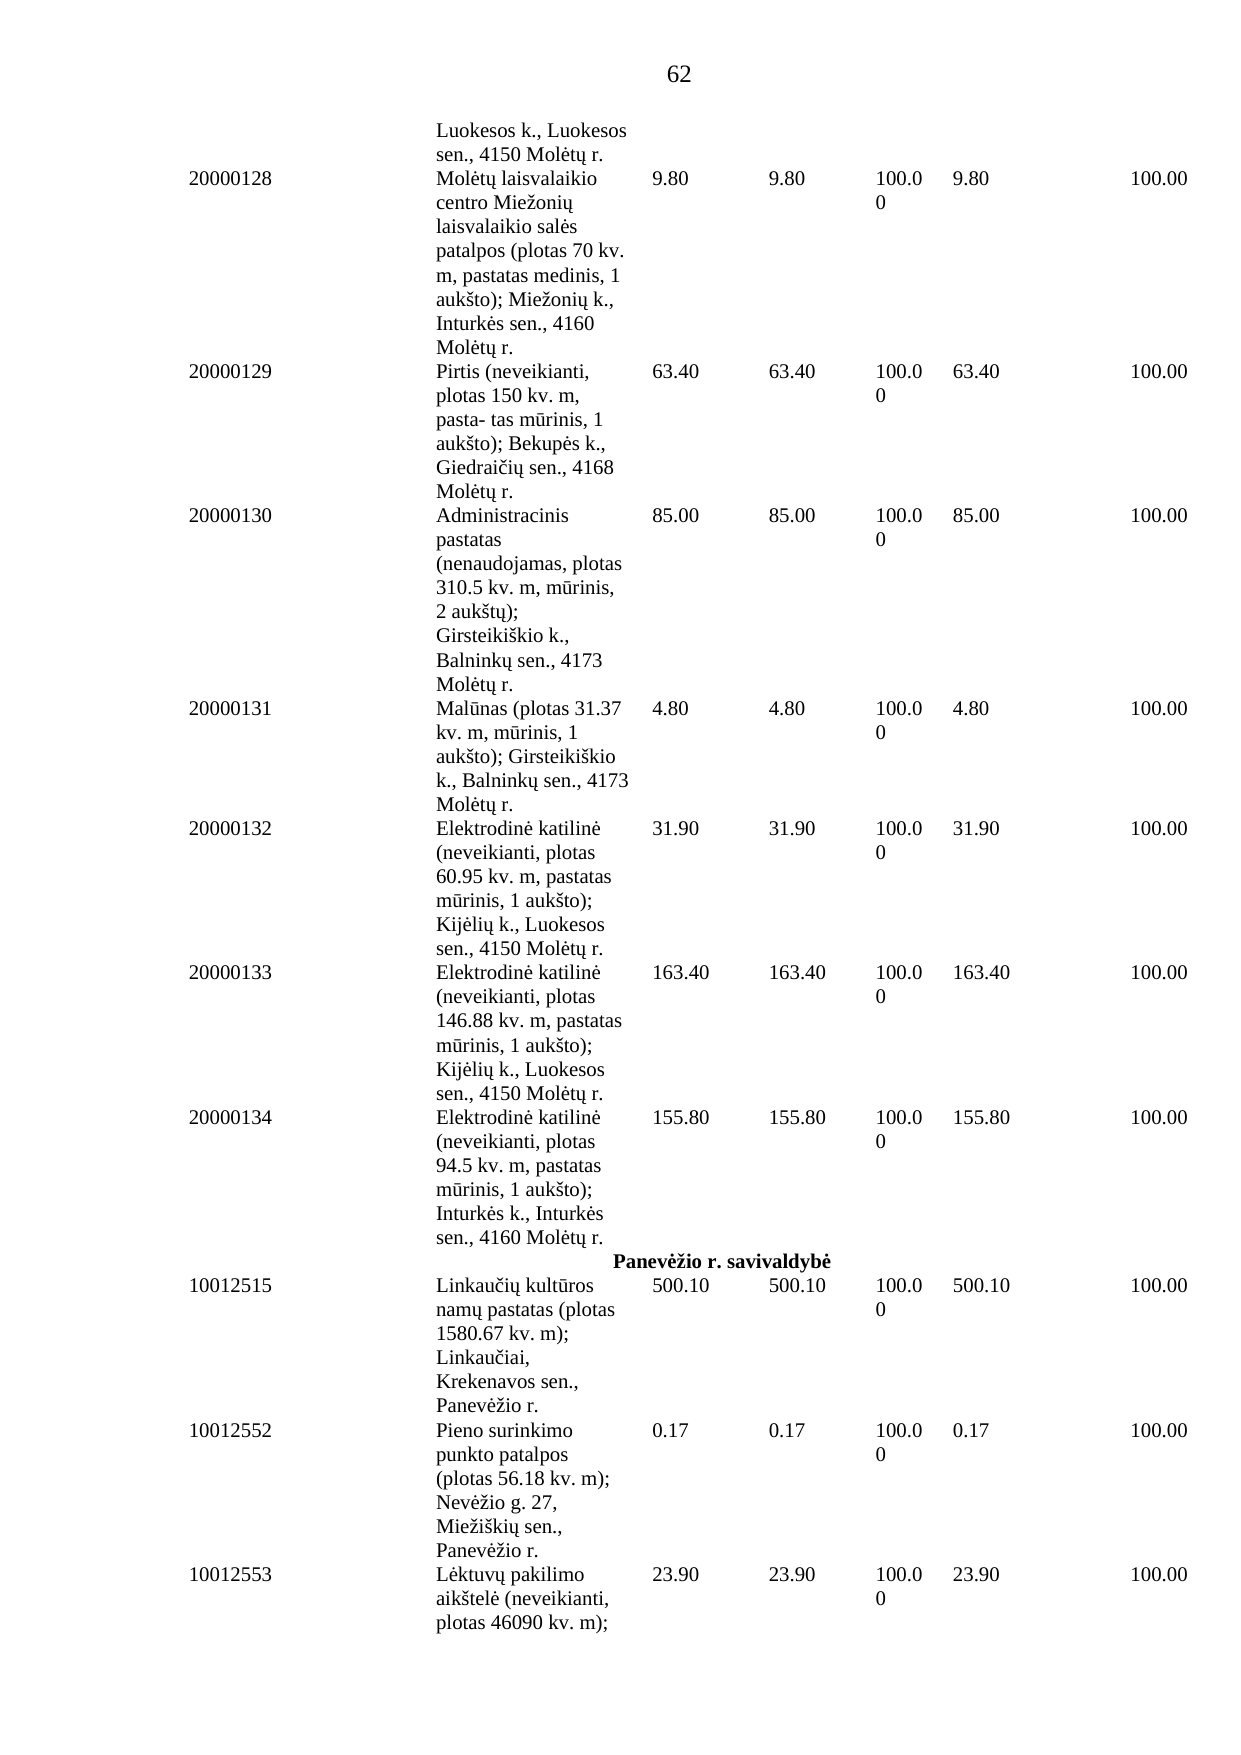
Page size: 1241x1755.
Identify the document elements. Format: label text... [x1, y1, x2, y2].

table_cell [177, 118, 424, 166]
table_cell 100.00 [1119, 1562, 1201, 1634]
table_cell 85.00 [757, 503, 864, 696]
table_cell 20000133 [177, 960, 424, 1105]
table_cell 100.00 [1119, 1273, 1201, 1417]
table_cell 4.80 [757, 696, 864, 816]
table_cell 4.80 [941, 696, 1119, 816]
table_cell [757, 118, 864, 166]
table_cell 100.00 [1119, 696, 1201, 816]
table_cell 63.40 [757, 359, 864, 503]
table_cell [641, 118, 757, 166]
table_cell 0.17 [757, 1418, 864, 1562]
table_cell 100.00 [864, 359, 941, 503]
table_cell 85.00 [641, 503, 757, 696]
table_cell 155.80 [941, 1105, 1119, 1249]
table_cell Malūnas (plotas 31.37 kv. m, mūrinis, 1 aukšto); Girsteikiškio k., Balninkų sen., 4173 Molėtų r. [425, 696, 641, 816]
table_cell 20000131 [177, 696, 424, 816]
table_cell 31.90 [941, 816, 1119, 960]
table_cell 9.80 [641, 166, 757, 359]
table_cell Pieno surinkimo punkto patalpos (plotas 56.18 kv. m); Nevėžio g. 27, Miežiškių sen., Panevėžio r. [425, 1418, 641, 1562]
table_cell 500.10 [641, 1273, 757, 1417]
table_cell 100.00 [864, 816, 941, 960]
table_cell 100.00 [864, 1105, 941, 1249]
table_cell [1201, 503, 1240, 696]
table_cell 100.00 [1119, 1105, 1201, 1249]
table_cell 20000128 [177, 166, 424, 359]
table_cell [1201, 1562, 1240, 1634]
table_cell Elektrodinė katilinė (neveikianti, plotas 94.5 kv. m, pastatas mūrinis, 1 aukšto); Inturkės k., Inturkės sen., 4160 Molėtų r. [425, 1105, 641, 1249]
table_cell Pirtis (neveikianti, plotas 150 kv. m, pasta- tas mūrinis, 1 aukšto); Bekupės k., Giedraičių sen., 4168 Molėtų r. [425, 359, 641, 503]
table_cell 63.40 [641, 359, 757, 503]
table_cell [1201, 118, 1240, 166]
table_cell 4.80 [641, 696, 757, 816]
table_cell 20000134 [177, 1105, 424, 1249]
table_cell 85.00 [941, 503, 1119, 696]
table_cell Lėktuvų pakilimo aikštelė (neveikianti, plotas 46090 kv. m); [425, 1562, 641, 1634]
table_cell Elektrodinė katilinė (neveikianti, plotas 146.88 kv. m, pastatas mūrinis, 1 aukšto); Kijėlių k., Luokesos sen., 4150 Molėtų r. [425, 960, 641, 1105]
table_cell 31.90 [641, 816, 757, 960]
table_cell [1201, 1418, 1240, 1562]
table_cell 100.00 [864, 696, 941, 816]
table_cell Elektrodinė katilinė (neveikianti, plotas 60.95 kv. m, pastatas mūrinis, 1 aukšto); Kijėlių k., Luokesos sen., 4150 Molėtų r. [425, 816, 641, 960]
table_cell [1201, 816, 1240, 960]
table_cell Linkaučių kultūros namų pastatas (plotas 1580.67 kv. m); Linkaučiai, Krekenavos sen., Panevėžio r. [425, 1273, 641, 1417]
table_cell Molėtų laisvalaikio centro Miežonių laisvalaikio salės patalpos (plotas 70 kv. m, pastatas medinis, 1 aukšto); Miežonių k., Inturkės sen., 4160 Molėtų r. [425, 166, 641, 359]
table_cell Administracinis pastatas (nenaudojamas, plotas 310.5 kv. m, mūrinis, 2 aukštų); Girsteikiškio k., Balninkų sen., 4173 Molėtų r. [425, 503, 641, 696]
table_cell 100.00 [1119, 960, 1201, 1105]
table_cell 20000130 [177, 503, 424, 696]
table_cell 10012515 [177, 1273, 424, 1417]
table_cell Panevėžio r. savivaldybė [177, 1249, 1240, 1273]
table_cell [864, 118, 941, 166]
table_cell 163.40 [757, 960, 864, 1105]
table_cell 100.00 [864, 1562, 941, 1634]
table_cell 20000132 [177, 816, 424, 960]
table_cell 100.00 [864, 1273, 941, 1417]
table_cell [1201, 359, 1240, 503]
table_cell 500.10 [757, 1273, 864, 1417]
table_cell 0.17 [641, 1418, 757, 1562]
table_cell 100.00 [864, 960, 941, 1105]
table_cell 163.40 [641, 960, 757, 1105]
table_cell 100.00 [1119, 1418, 1201, 1562]
table_cell 10012552 [177, 1418, 424, 1562]
table_cell [1201, 1105, 1240, 1249]
table_cell 9.80 [941, 166, 1119, 359]
table_cell 100.00 [1119, 503, 1201, 696]
table_cell 23.90 [941, 1562, 1119, 1634]
table_cell 100.00 [1119, 166, 1201, 359]
table_cell 31.90 [757, 816, 864, 960]
table_cell 100.00 [864, 503, 941, 696]
table_cell 100.00 [864, 166, 941, 359]
table_cell 155.80 [641, 1105, 757, 1249]
table_cell 20000129 [177, 359, 424, 503]
table_cell [1201, 166, 1240, 359]
table_cell 100.00 [1119, 359, 1201, 503]
table_cell 500.10 [941, 1273, 1119, 1417]
table_cell [1201, 1273, 1240, 1417]
table_cell 9.80 [757, 166, 864, 359]
table_cell 10012553 [177, 1562, 424, 1634]
table_cell [1119, 118, 1201, 166]
table_cell Luokesos k., Luokesos sen., 4150 Molėtų r. [425, 118, 641, 166]
table_cell [941, 118, 1119, 166]
table_cell 155.80 [757, 1105, 864, 1249]
table_cell 23.90 [641, 1562, 757, 1634]
table_cell 0.17 [941, 1418, 1119, 1562]
table_cell 63.40 [941, 359, 1119, 503]
table_cell 100.00 [1119, 816, 1201, 960]
table_cell [1201, 696, 1240, 816]
table_cell [1201, 960, 1240, 1105]
table_cell 100.00 [864, 1418, 941, 1562]
table_cell 163.40 [941, 960, 1119, 1105]
table_cell 23.90 [757, 1562, 864, 1634]
